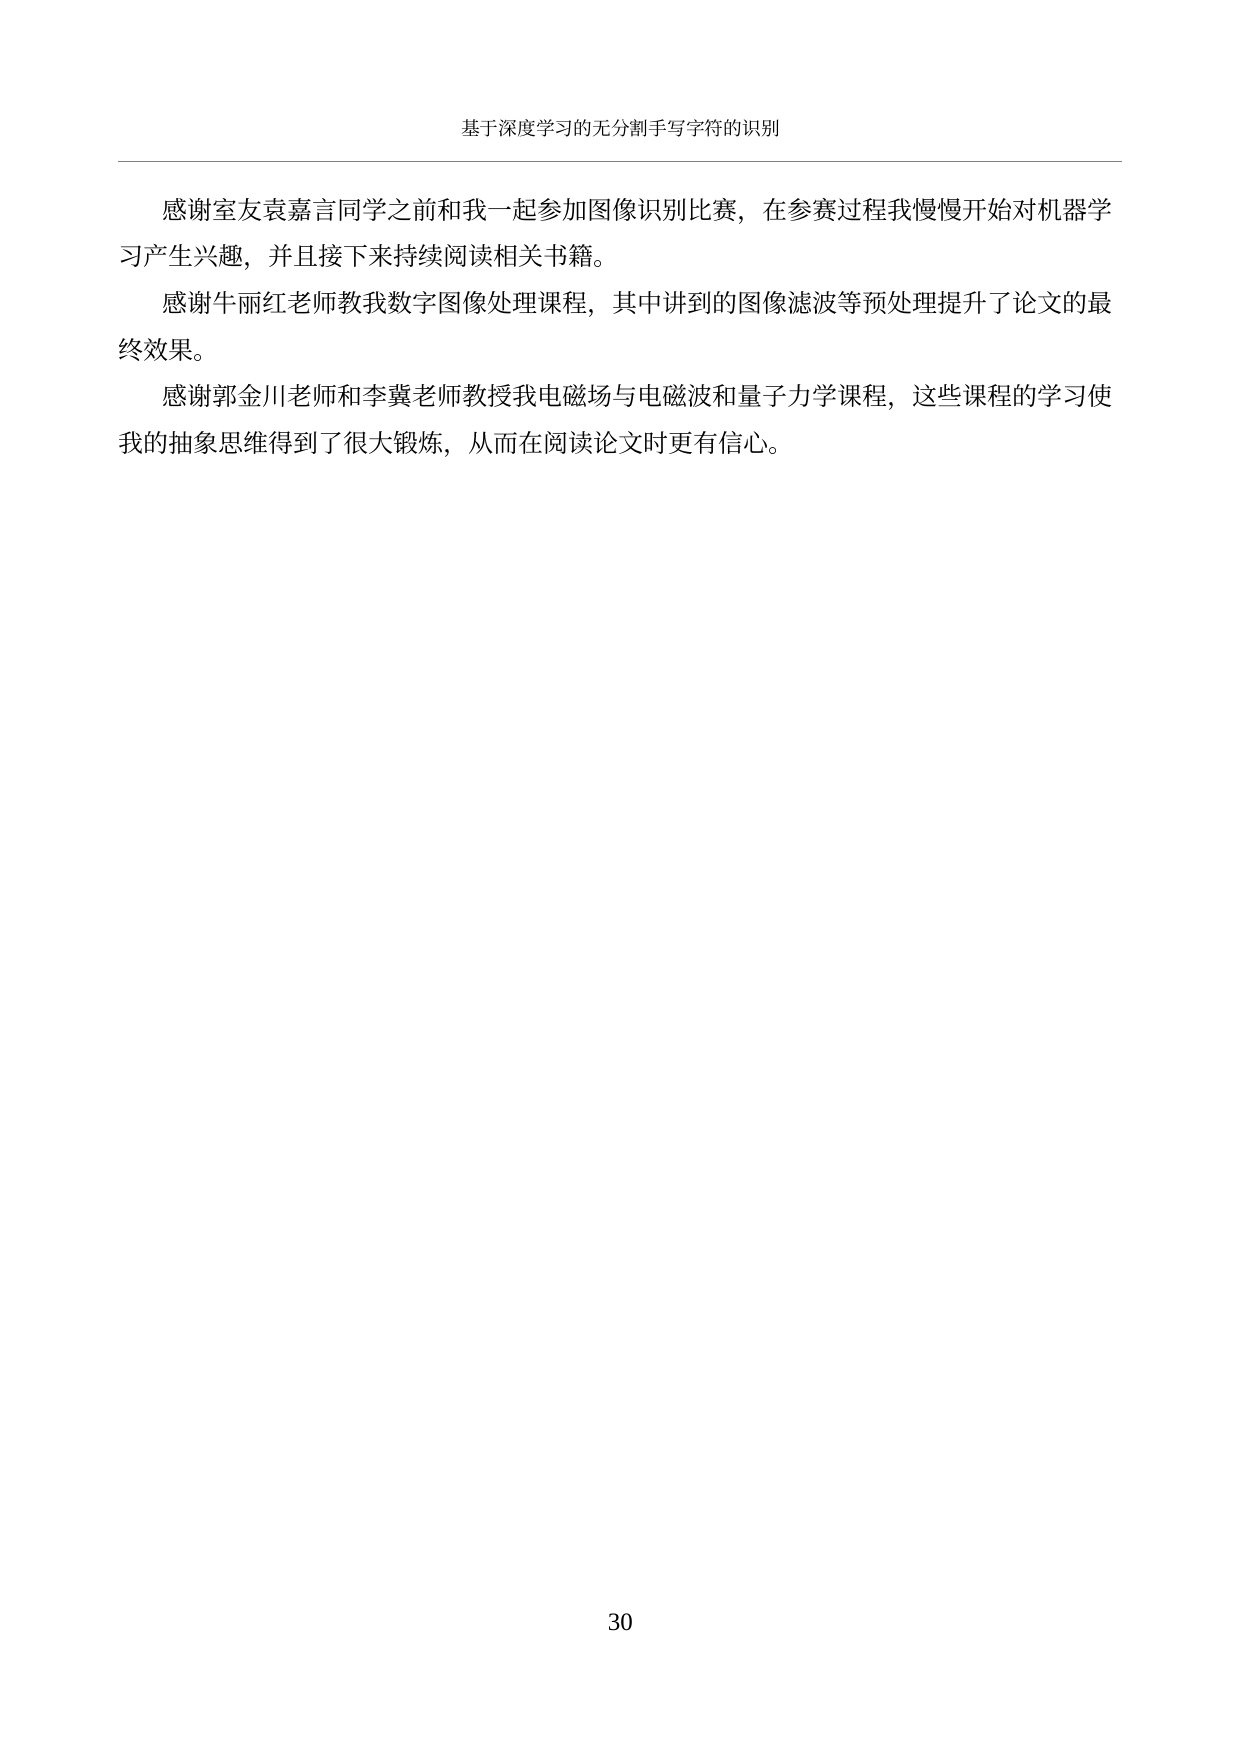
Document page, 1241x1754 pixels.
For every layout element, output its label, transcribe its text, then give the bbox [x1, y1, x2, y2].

text 感谢郭金川老师和李冀老师教授我电磁场与电磁波和量子力学课程，这些课程的学习使我的抽象思维得到了很大锻炼，从而在阅读论文时更有信心。 [118, 377, 1122, 459]
text 感谢牛丽红老师教我数字图像处理课程，其中讲到的图像滤波等预处理提升了论文的最终效果。 [118, 284, 1122, 366]
text 感谢室友袁嘉言同学之前和我一起参加图像识别比赛，在参赛过程我慢慢开始对机器学习产生兴趣，并且接下来持续阅读相关书籍。 [118, 190, 1122, 273]
